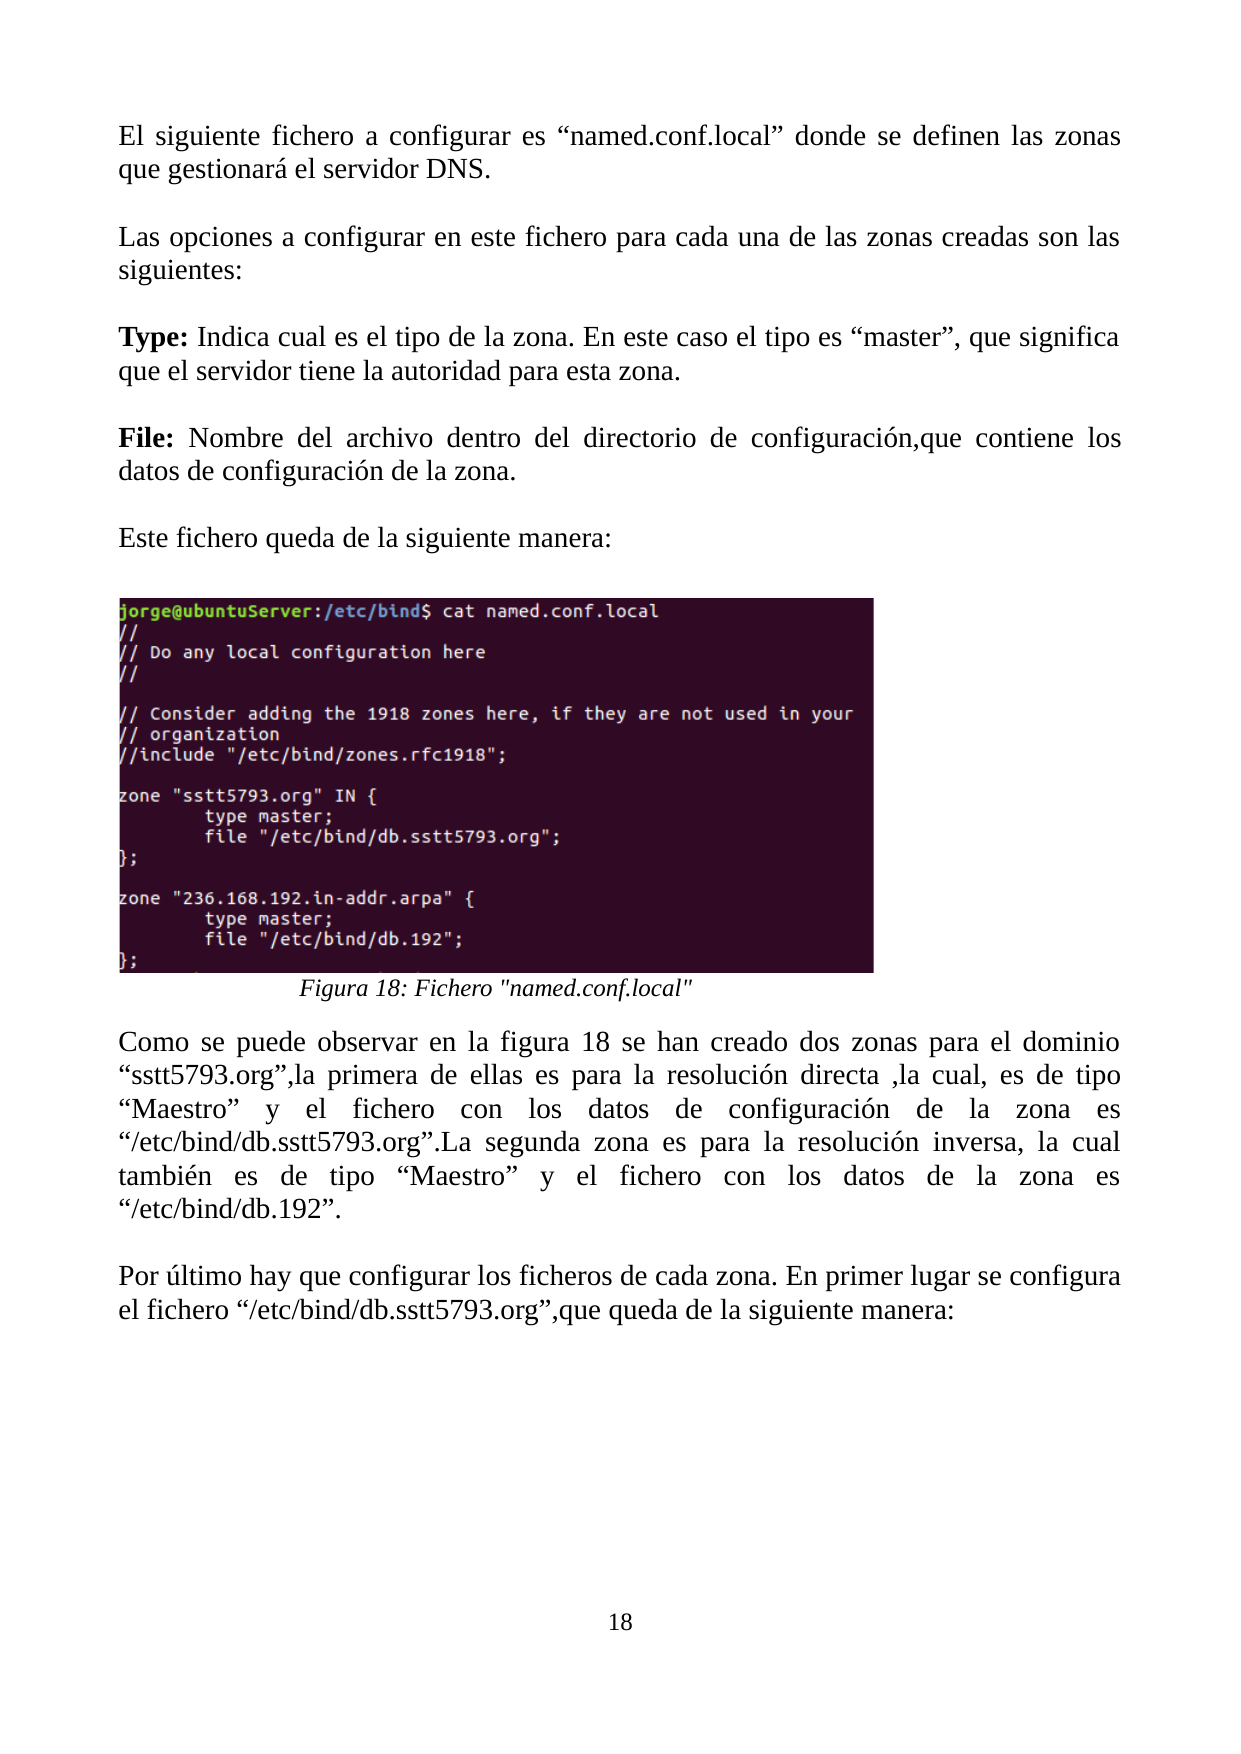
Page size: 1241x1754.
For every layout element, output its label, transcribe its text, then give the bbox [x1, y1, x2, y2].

text File: Nombre del archivo dentro del directorio de configuración,que contiene los datos de configuración de la zona. [118, 420, 1122, 487]
picture [119, 598, 874, 973]
text Como se puede observar en la figura 18 se han creado dos zonas para el dominio “sstt5793.org”,la primera de ellas es para la resolución directa ,la cual, es de tipo “Maestro” y el fichero con los datos de configuración de la zona es “/etc/bind/db.sstt5793.org”.La segunda zona es para la resolución inversa, la cual también es de tipo “Maestro” y el fichero con los datos de la zona es “/etc/bind/db.192”. [118, 1024, 1122, 1225]
text Este fichero queda de la siguiente manera: [118, 521, 1122, 554]
text Type: Indica cual es el tipo de la zona. En este caso el tipo es “master”, que significa que el servidor tiene la autoridad para esta zona. [118, 319, 1122, 386]
text Por último hay que configurar los ficheros de cada zona. En primer lugar se configura el fichero “/etc/bind/db.sstt5793.org”,que queda de la siguiente manera: [118, 1258, 1122, 1326]
text Figura 18: Fichero "named.conf.local" [119, 973, 874, 1002]
text Las opciones a configurar en este fichero para cada una de las zonas creadas son las siguientes: [118, 219, 1122, 286]
text El siguiente fichero a configurar es “named.conf.local” donde se definen las zonas que gestionará el servidor DNS. [118, 118, 1122, 185]
